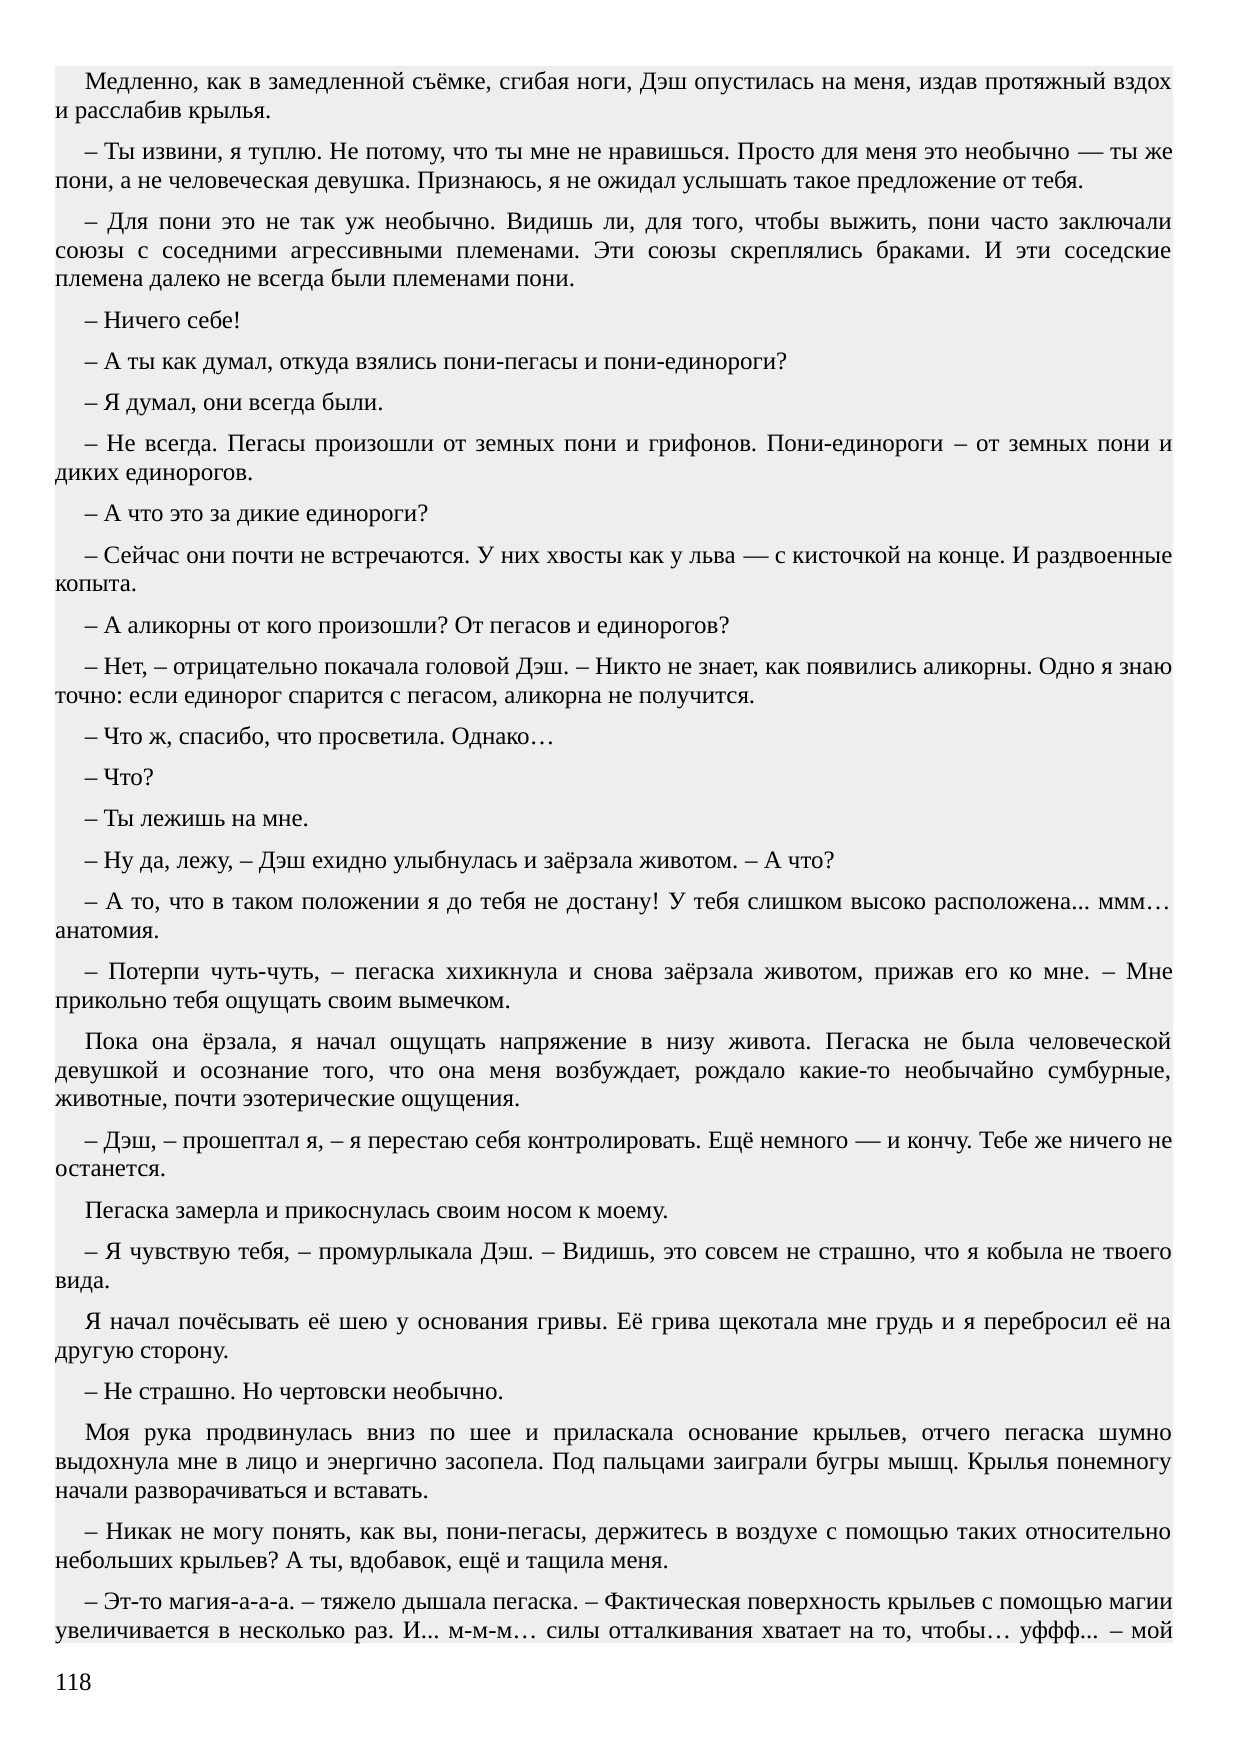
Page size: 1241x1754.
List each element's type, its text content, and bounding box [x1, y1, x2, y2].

text – Никак не могу понять, как вы, пони-пегасы, держитесь в воздухе с помощью таких относительно небольших крыльев? А ты, вдобавок, ещё и тащила меня. [55, 1516, 1173, 1573]
text – Дэш, – прошептал я, – я перестаю себя контролировать. Ещё немного — и кончу. Тебе же ничего не останется. [55, 1125, 1173, 1182]
text – А то, что в таком положении я до тебя не достану! У тебя слишком высоко расположена... ммм… анатомия. [55, 886, 1173, 943]
text Я начал почёсывать её шею у основания гривы. Её грива щекотала мне грудь и я перебросил её на другую сторону. [55, 1306, 1173, 1363]
text Моя рука продвинулась вниз по шее и приласкала основание крыльев, отчего пегаска шумно выдохнула мне в лицо и энергично засопела. Под пальцами заиграли бугры мышц. Крылья понемногу начали разворачиваться и вставать. [55, 1417, 1173, 1503]
text Пока она ёрзала, я начал ощущать напряжение в низу живота. Пегаска не была человеческой девушкой и осознание того, что она меня возбуждает, рождало какие-то необычайно сумбурные, животные, почти эзотерические ощущения. [55, 1026, 1173, 1112]
text Пегаска замерла и прикоснулась своим носом к моему. [55, 1195, 1173, 1223]
text – Ты лежишь на мне. [55, 803, 1173, 832]
text – Ты извини, я туплю. Не потому, что ты мне не нравишься. Просто для меня это необычно — ты же пони, а не человеческая девушка. Признаюсь, я не ожидал услышать такое предложение от тебя. [55, 136, 1173, 193]
text – Ну да, лежу, – Дэш ехидно улыбнулась и заёрзала животом. – А что? [55, 845, 1173, 873]
text – Я думал, они всегда были. [55, 387, 1173, 416]
text – Я чувствую тебя, – промурлыкала Дэш. – Видишь, это совсем не страшно, что я кобыла не твоего вида. [55, 1236, 1173, 1293]
text – Нет, – отрицательно покачала головой Дэш. – Никто не знает, как появились аликорны. Одно я знаю точно: если единорог спарится с пегасом, аликорна не получится. [55, 651, 1173, 708]
text – Для пони это не так уж необычно. Видишь ли, для того, чтобы выжить, пони часто заключали союзы с соседними агрессивными племенами. Эти союзы скреплялись браками. И эти соседские племена далеко не всегда были племенами пони. [55, 206, 1173, 292]
text – Не всегда. Пегасы произошли от земных пони и грифонов. Пони-единороги – от земных пони и диких единорогов. [55, 428, 1173, 486]
text – Сейчас они почти не встречаются. У них хвосты как у льва — с кисточкой на конце. И раздвоенные копыта. [55, 540, 1173, 597]
text – Не страшно. Но чертовски необычно. [55, 1376, 1173, 1405]
text Медленно, как в замедленной съёмке, сгибая ноги, Дэш опустилась на меня, издав протяжный вздох и расслабив крылья. [55, 66, 1173, 123]
text – А ты как думал, откуда взялись пони-пегасы и пони-единороги? [55, 346, 1173, 375]
text – Потерпи чуть-чуть, – пегаска хихикнула и снова заёрзала животом, прижав его ко мне. – Мне прикольно тебя ощущать своим вымечком. [55, 956, 1173, 1013]
text – Что ж, спасибо, что просветила. Однако… [55, 721, 1173, 750]
text – А что это за дикие единороги? [55, 498, 1173, 527]
text – А аликорны от кого произошли? От пегасов и единорогов? [55, 610, 1173, 638]
text – Что? [55, 762, 1173, 791]
text – Эт-то магия-а-а-а. – тяжело дышала пегаска. – Фактическая поверхность крыльев с помощью магии увеличивается в несколько раз. И... м-м-м… силы отталкивания хватает на то, чтобы… уффф... – мой [55, 1586, 1173, 1643]
text – Ничего себе! [55, 305, 1173, 333]
